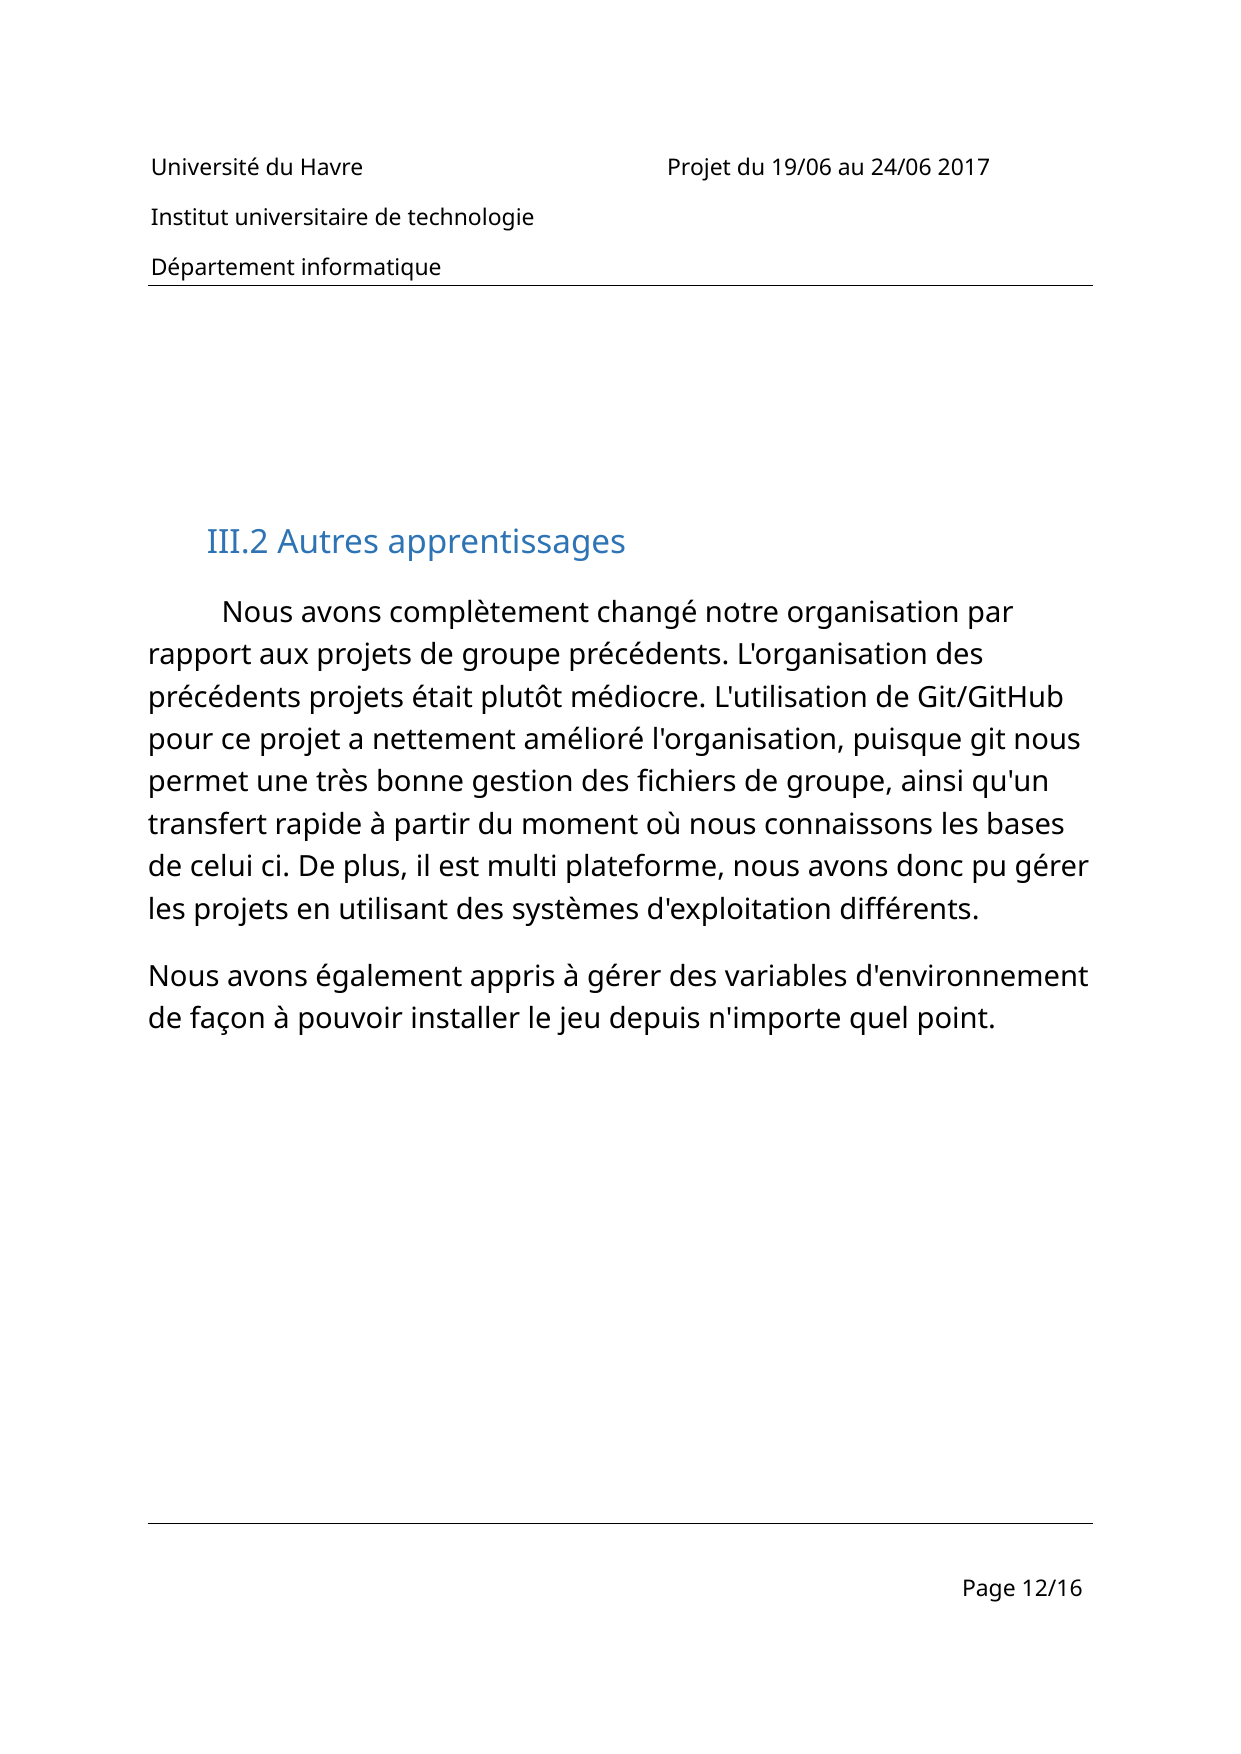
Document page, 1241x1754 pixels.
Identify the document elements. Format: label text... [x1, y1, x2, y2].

subtitle Nous avons également appris à gérer des variables d'environnement de façon à pouvoir installer le jeu depuis n'importe quel point. [148, 955, 1093, 1037]
subtitle Nous avons complètement changé notre organisation par rapport aux projets de groupe précédents. L'organisation des précédents projets était plutôt médiocre. L'utilisation de Git/GitHub pour ce projet a nettement amélioré l'organisation, puisque git nous permet une très bonne gestion des fichiers de groupe, ainsi qu'un transfert rapide à partir du moment où nous connaissons les bases de celui ci. De plus, il est multi plateforme, nous avons donc pu gérer les projets en utilisant des systèmes d'exploitation différents. [148, 591, 1093, 928]
subtitle III.2 Autres apprentissages [148, 518, 1093, 563]
